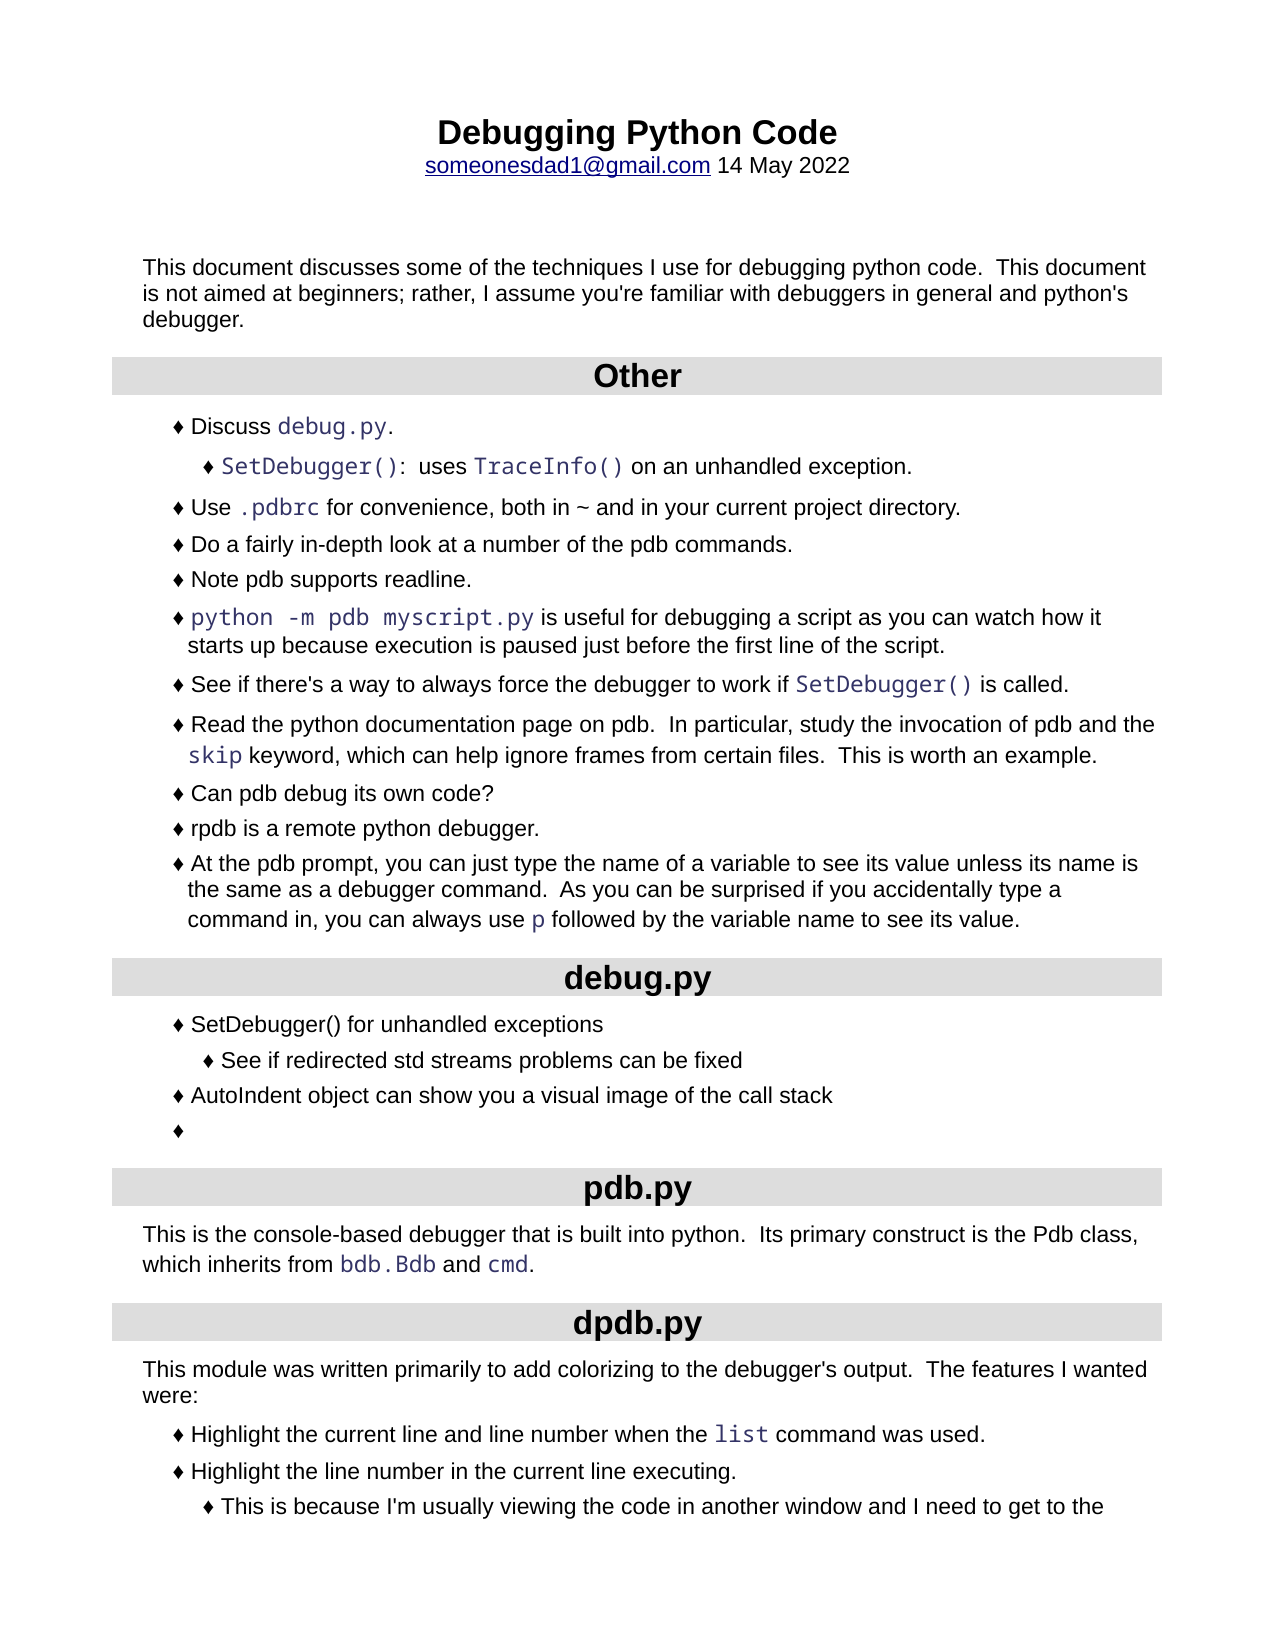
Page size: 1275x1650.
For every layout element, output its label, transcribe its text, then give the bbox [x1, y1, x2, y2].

list Read the python documentation page on pdb. In particular, study the invocation of pdb and the skip keyword, which can help ignore frames from certain files. This is worth an example. [172, 708, 1162, 771]
list AutoIndent object can show you a visual image of the call stack [172, 1082, 1162, 1108]
subtitle pdb.py [112, 1168, 1162, 1206]
list Highlight the current line and line number when the list command was used. [172, 1418, 1162, 1449]
list Discuss debug.py. [172, 410, 1162, 441]
text This is the console-based debugger that is built into python. Its primary construct is the Pdb class, which inherits from bdb.Bdb and cmd. [142, 1221, 1162, 1279]
list Note pdb supports readline. [172, 566, 1162, 592]
text This document discusses some of the techniques I use for debugging python code. This document is not aimed at beginners; rather, I assume you're familiar with debuggers in general and python's debugger. [142, 253, 1162, 333]
list Highlight the line number in the current line executing. [172, 1458, 1162, 1484]
title Debugging Python Code [112, 112, 1162, 152]
list rpdb is a remote python debugger. [172, 815, 1162, 841]
list See if redirected std streams problems can be fixed [202, 1047, 1162, 1073]
list Can pdb debug its own code? [172, 779, 1162, 806]
list SetDebugger() for unhandled exceptions [172, 1011, 1162, 1038]
text This module was written primarily to add colorizing to the debugger's output. The features I wanted were: [142, 1356, 1162, 1409]
list SetDebugger(): uses TraceInfo() on an unhandled exception. [202, 450, 1162, 481]
list See if there's a way to always force the debugger to work if SetDebugger() is called. [172, 668, 1162, 699]
list Use .pdbrc for convenience, both in ~ and in your current project directory. [172, 490, 1162, 522]
subtitle someonesdad1@gmail.com 14 May 2022 [112, 152, 1162, 178]
subtitle dpdb.py [112, 1303, 1162, 1341]
subtitle debug.py [112, 958, 1162, 996]
list At the pdb prompt, you can just type the name of a variable to see its value unless its name is the same as a debugger command. As you can be surprised if you accidentally type a command in, you can always use p followed by the variable name to see its value. [172, 850, 1162, 934]
list This is because I'm usually viewing the code in another window and I need to get to the [202, 1493, 1162, 1520]
list Do a fairly in-depth look at a number of the pdb commands. [172, 531, 1162, 557]
list python -m pdb myscript.py is useful for debugging a script as you can watch how it starts up because execution is paused just before the first line of the script. [172, 601, 1162, 659]
subtitle Other [112, 357, 1162, 395]
